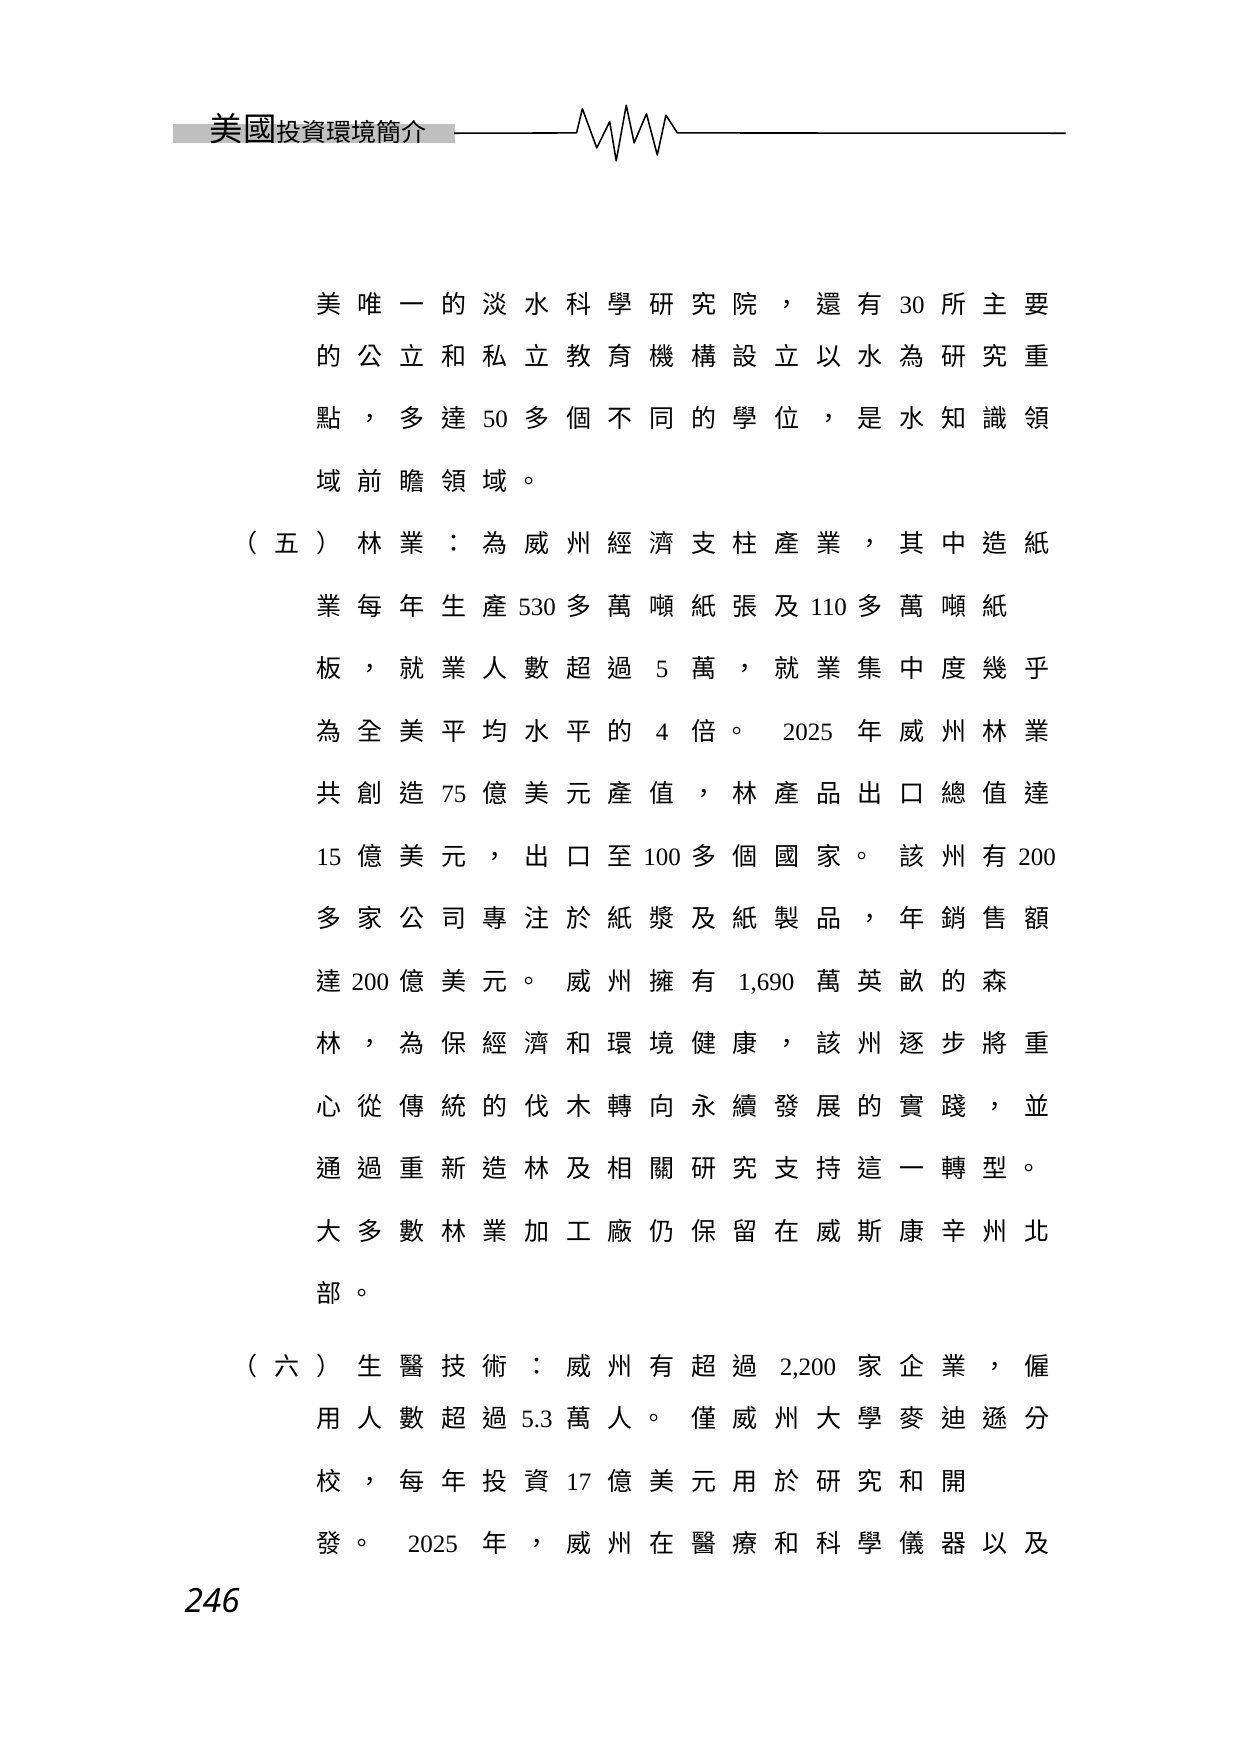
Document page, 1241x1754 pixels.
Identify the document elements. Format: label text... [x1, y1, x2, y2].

text 美唯一的淡水科學研究院，還有30所主要的公立和私立教育機構設立以水為研究重點，多達50多個不同的學位，是水知識領域前瞻領域。 [207, 250, 1058, 500]
text （五）林業：為威州經濟支柱產業，其中造紙業每年生產530多萬噸紙張及110多萬噸紙板，就業人數超過5萬，就業集中度幾乎為全美平均水平的4倍。2025年威州林業共創造75億美元產值，林產品出口總值達15億美元，出口至100多個國家。該州有200多家公司專注於紙漿及紙製品，年銷售額達200億美元。威州擁有1,690萬英畝的森林，為保經濟和環境健康，該州逐步將重心從傳統的伐木轉向永續發展的實踐，並通過重新造林及相關研究支持這一轉型。大多數林業加工廠仍保留在威斯康辛州北部。 [207, 500, 1058, 1313]
text （六）生醫技術：威州有超過2,200家企業，僱用人數超過5.3萬人。僅威州大學麥迪遜分校，每年投資17億美元用於研究和開發。2025年，威州在醫療和科學儀器以及 [207, 1313, 1058, 1563]
